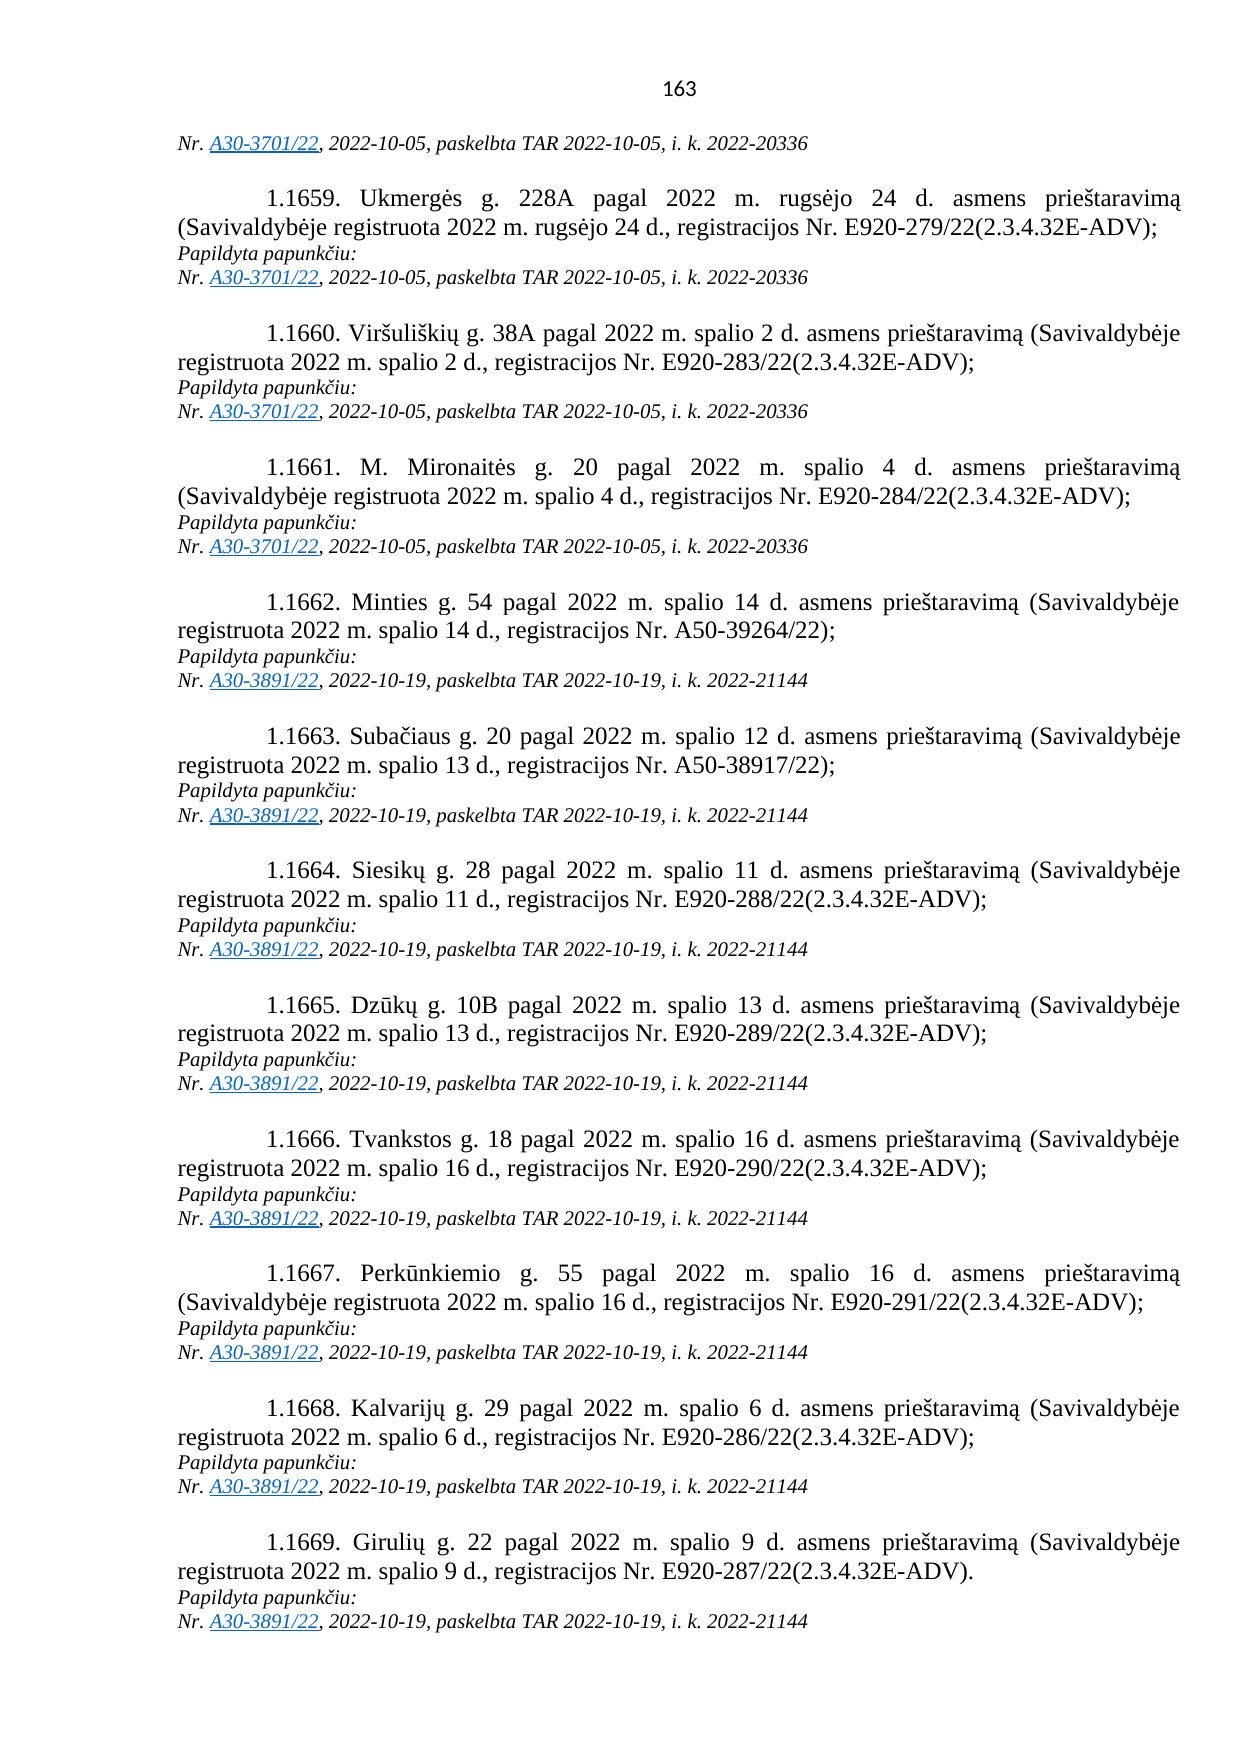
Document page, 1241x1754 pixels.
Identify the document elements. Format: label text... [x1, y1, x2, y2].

text Nr. A30-3891/22, 2022-10-19, paskelbta TAR 2022-10-19, i. k. 2022-21144 [177, 802, 1181, 827]
text Papildyta papunkčiu: [177, 375, 1181, 399]
text Nr. A30-3891/22, 2022-10-19, paskelbta TAR 2022-10-19, i. k. 2022-21144 [177, 1071, 1181, 1095]
text Nr. A30-3891/22, 2022-10-19, paskelbta TAR 2022-10-19, i. k. 2022-21144 [177, 1609, 1181, 1633]
text 1.1660. Viršuliškių g. 38A pagal 2022 m. spalio 2 d. asmens prieštaravimą (Savivaldybėje registruota 2022 m. spalio 2 d., registracijos Nr. E920-283/22(2.3.4.32E-ADV); [177, 318, 1181, 375]
text 1.1667. Perkūnkiemio g. 55 pagal 2022 m. spalio 16 d. asmens prieštaravimą (Savivaldybėje registruota 2022 m. spalio 16 d., registracijos Nr. E920-291/22(2.3.4.32E-ADV); [177, 1258, 1181, 1316]
text Papildyta papunkčiu: [177, 1450, 1181, 1474]
text 1.1659. Ukmergės g. 228A pagal 2022 m. rugsėjo 24 d. asmens prieštaravimą (Savivaldybėje registruota 2022 m. rugsėjo 24 d., registracijos Nr. E920-279/22(2.3.4.32E-ADV); [177, 183, 1181, 241]
text Nr. A30-3891/22, 2022-10-19, paskelbta TAR 2022-10-19, i. k. 2022-21144 [177, 1206, 1181, 1230]
text 1.1665. Dzūkų g. 10B pagal 2022 m. spalio 13 d. asmens prieštaravimą (Savivaldybėje registruota 2022 m. spalio 13 d., registracijos Nr. E920-289/22(2.3.4.32E-ADV); [177, 990, 1181, 1047]
text Nr. A30-3891/22, 2022-10-19, paskelbta TAR 2022-10-19, i. k. 2022-21144 [177, 1340, 1181, 1364]
text Papildyta papunkčiu: [177, 241, 1181, 265]
text Nr. A30-3891/22, 2022-10-19, paskelbta TAR 2022-10-19, i. k. 2022-21144 [177, 668, 1181, 692]
text Papildyta papunkčiu: [177, 1047, 1181, 1071]
text Papildyta papunkčiu: [177, 1316, 1181, 1340]
text 1.1663. Subačiaus g. 20 pagal 2022 m. spalio 12 d. asmens prieštaravimą (Savivaldybėje registruota 2022 m. spalio 13 d., registracijos Nr. A50-38917/22); [177, 721, 1181, 778]
text Nr. A30-3891/22, 2022-10-19, paskelbta TAR 2022-10-19, i. k. 2022-21144 [177, 937, 1181, 961]
text Papildyta papunkčiu: [177, 778, 1181, 802]
text Nr. A30-3701/22, 2022-10-05, paskelbta TAR 2022-10-05, i. k. 2022-20336 [177, 534, 1181, 558]
text Papildyta papunkčiu: [177, 510, 1181, 534]
text Papildyta papunkčiu: [177, 644, 1181, 668]
text Papildyta papunkčiu: [177, 1182, 1181, 1206]
text 1.1662. Minties g. 54 pagal 2022 m. spalio 14 d. asmens prieštaravimą (Savivaldybėje registruota 2022 m. spalio 14 d., registracijos Nr. A50-39264/22); [177, 587, 1181, 644]
text Papildyta papunkčiu: [177, 1585, 1181, 1609]
text Nr. A30-3701/22, 2022-10-05, paskelbta TAR 2022-10-05, i. k. 2022-20336 [177, 131, 1181, 155]
text Papildyta papunkčiu: [177, 913, 1181, 937]
text 1.1666. Tvankstos g. 18 pagal 2022 m. spalio 16 d. asmens prieštaravimą (Savivaldybėje registruota 2022 m. spalio 16 d., registracijos Nr. E920-290/22(2.3.4.32E-ADV); [177, 1124, 1181, 1182]
text 1.1664. Siesikų g. 28 pagal 2022 m. spalio 11 d. asmens prieštaravimą (Savivaldybėje registruota 2022 m. spalio 11 d., registracijos Nr. E920-288/22(2.3.4.32E-ADV); [177, 855, 1181, 913]
text Nr. A30-3891/22, 2022-10-19, paskelbta TAR 2022-10-19, i. k. 2022-21144 [177, 1474, 1181, 1498]
text Nr. A30-3701/22, 2022-10-05, paskelbta TAR 2022-10-05, i. k. 2022-20336 [177, 265, 1181, 289]
text Nr. A30-3701/22, 2022-10-05, paskelbta TAR 2022-10-05, i. k. 2022-20336 [177, 399, 1181, 423]
text 1.1668. Kalvarijų g. 29 pagal 2022 m. spalio 6 d. asmens prieštaravimą (Savivaldybėje registruota 2022 m. spalio 6 d., registracijos Nr. E920-286/22(2.3.4.32E-ADV); [177, 1393, 1181, 1450]
text 1.1661. M. Mironaitės g. 20 pagal 2022 m. spalio 4 d. asmens prieštaravimą (Savivaldybėje registruota 2022 m. spalio 4 d., registracijos Nr. E920-284/22(2.3.4.32E-ADV); [177, 452, 1181, 510]
text 1.1669. Girulių g. 22 pagal 2022 m. spalio 9 d. asmens prieštaravimą (Savivaldybėje registruota 2022 m. spalio 9 d., registracijos Nr. E920-287/22(2.3.4.32E-ADV). [177, 1527, 1181, 1585]
